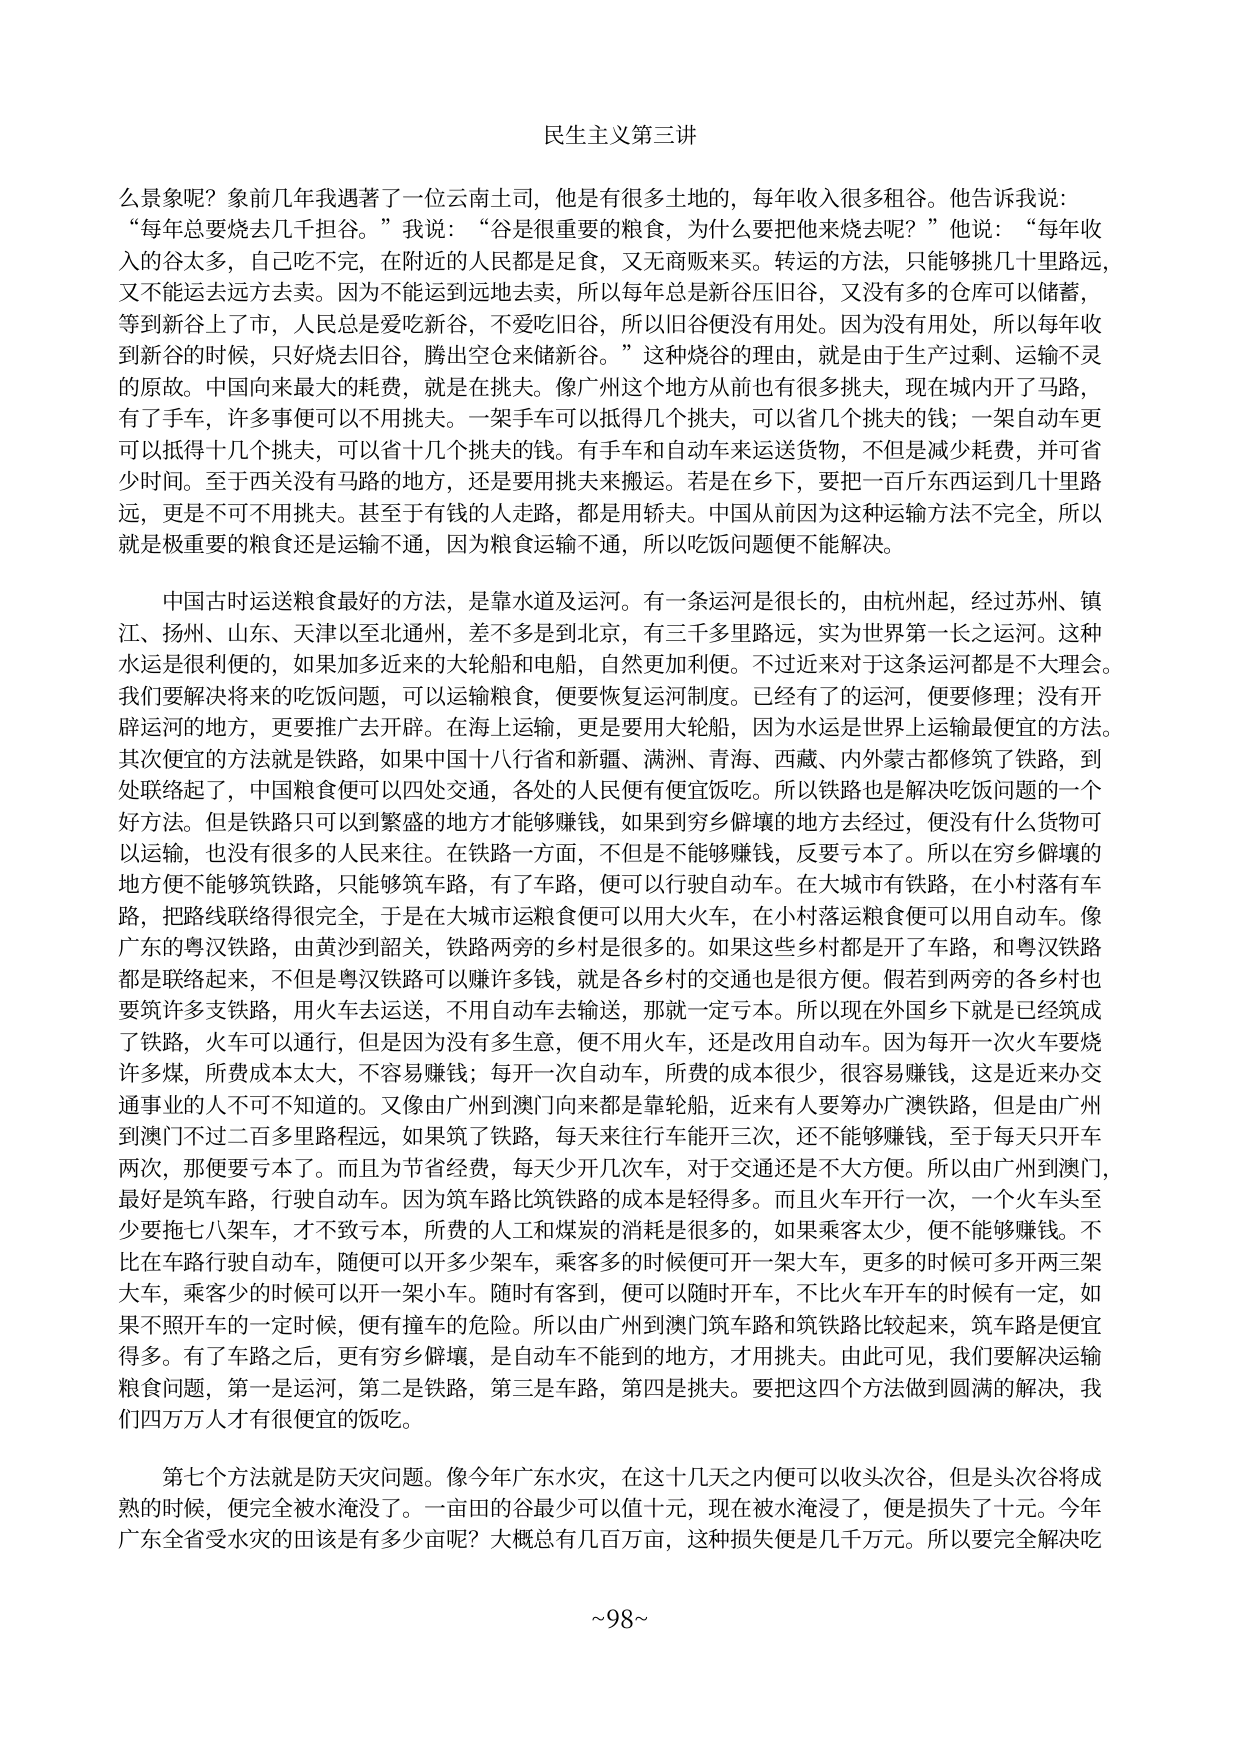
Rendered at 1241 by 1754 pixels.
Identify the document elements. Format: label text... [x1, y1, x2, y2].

text 第七个方法就是防天灾问题。像今年广东水灾，在这十几天之内便可以收头次谷，但是头次谷将成熟的时候，便完全被水淹没了。一亩田的谷最少可以值十元，现在被水淹浸了，便是损失了十元。今年广东全省受水灾的田该是有多少亩呢？大概总有几百万亩，这种损失便是几千万元。所以要完全解决吃 [118, 1460, 1122, 1554]
text 么景象呢？象前几年我遇著了一位云南土司，他是有很多土地的，每年收入很多租谷。他告诉我说：“每年总要烧去几千担谷。”我说：“谷是很重要的粮食，为什么要把他来烧去呢？”他说：“每年收入的谷太多，自己吃不完，在附近的人民都是足食，又无商贩来买。转运的方法，只能够挑几十里路远，又不能运去远方去卖。因为不能运到远地去卖，所以每年总是新谷压旧谷，又没有多的仓库可以储蓄，等到新谷上了市，人民总是爱吃新谷，不爱吃旧谷，所以旧谷便没有用处。因为没有用处，所以每年收到新谷的时候，只好烧去旧谷，腾出空仓来储新谷。”这种烧谷的理由，就是由于生产过剩、运输不灵的原故。中国向来最大的耗费，就是在挑夫。像广州这个地方从前也有很多挑夫，现在城内开了马路，有了手车，许多事便可以不用挑夫。一架手车可以抵得几个挑夫，可以省几个挑夫的钱；一架自动车更可以抵得十几个挑夫，可以省十几个挑夫的钱。有手车和自动车来运送货物，不但是减少耗费，并可省少时间。至于西关没有马路的地方，还是要用挑夫来搬运。若是在乡下，要把一百斤东西运到几十里路远，更是不可不用挑夫。甚至于有钱的人走路，都是用轿夫。中国从前因为这种运输方法不完全，所以就是极重要的粮食还是运输不通，因为粮食运输不通，所以吃饭问题便不能解决。 [118, 181, 1122, 559]
text 中国古时运送粮食最好的方法，是靠水道及运河。有一条运河是很长的，由杭州起，经过苏州、镇江、扬州、山东、天津以至北通州，差不多是到北京，有三千多里路远，实为世界第一长之运河。这种水运是很利便的，如果加多近来的大轮船和电船，自然更加利便。不过近来对于这条运河都是不大理会。我们要解决将来的吃饭问题，可以运输粮食，便要恢复运河制度。已经有了的运河，便要修理；没有开辟运河的地方，更要推广去开辟。在海上运输，更是要用大轮船，因为水运是世界上运输最便宜的方法。其次便宜的方法就是铁路，如果中国十八行省和新疆、满洲、青海、西藏、内外蒙古都修筑了铁路，到处联络起了，中国粮食便可以四处交通，各处的人民便有便宜饭吃。所以铁路也是解决吃饭问题的一个好方法。但是铁路只可以到繁盛的地方才能够赚钱，如果到穷乡僻壤的地方去经过，便没有什么货物可以运输，也没有很多的人民来往。在铁路一方面，不但是不能够赚钱，反要亏本了。所以在穷乡僻壤的地方便不能够筑铁路，只能够筑车路，有了车路，便可以行驶自动车。在大城市有铁路，在小村落有车路，把路线联络得很完全，于是在大城市运粮食便可以用大火车，在小村落运粮食便可以用自动车。像广东的粤汉铁路，由黄沙到韶关，铁路两旁的乡村是很多的。如果这些乡村都是开了车路，和粤汉铁路都是联络起来，不但是粤汉铁路可以赚许多钱，就是各乡村的交通也是很方便。假若到两旁的各乡村也要筑许多支铁路，用火车去运送，不用自动车去输送，那就一定亏本。所以现在外国乡下就是已经筑成了铁路，火车可以通行，但是因为没有多生意，便不用火车，还是改用自动车。因为每开一次火车要烧许多煤，所费成本太大，不容易赚钱；每开一次自动车，所费的成本很少，很容易赚钱，这是近来办交通事业的人不可不知道的。又像由广州到澳门向来都是靠轮船，近来有人要筹办广澳铁路，但是由广州到澳门不过二百多里路程远，如果筑了铁路，每天来往行车能开三次，还不能够赚钱，至于每天只开车两次，那便要亏本了。而且为节省经费，每天少开几次车，对于交通还是不大方便。所以由广州到澳门，最好是筑车路，行驶自动车。因为筑车路比筑铁路的成本是轻得多。而且火车开行一次，一个火车头至少要拖七八架车，才不致亏本，所费的人工和煤炭的消耗是很多的，如果乘客太少，便不能够赚钱。不比在车路行驶自动车，随便可以开多少架车，乘客多的时候便可开一架大车，更多的时候可多开两三架大车，乘客少的时候可以开一架小车。随时有客到，便可以随时开车，不比火车开车的时候有一定，如果不照开车的一定时候，便有撞车的危险。所以由广州到澳门筑车路和筑铁路比较起来，筑车路是便宜得多。有了车路之后，更有穷乡僻壤，是自动车不能到的地方，才用挑夫。由此可见，我们要解决运输粮食问题，第一是运河，第二是铁路，第三是车路，第四是挑夫。要把这四个方法做到圆满的解决，我们四万万人才有很便宜的饭吃。 [118, 584, 1122, 1434]
